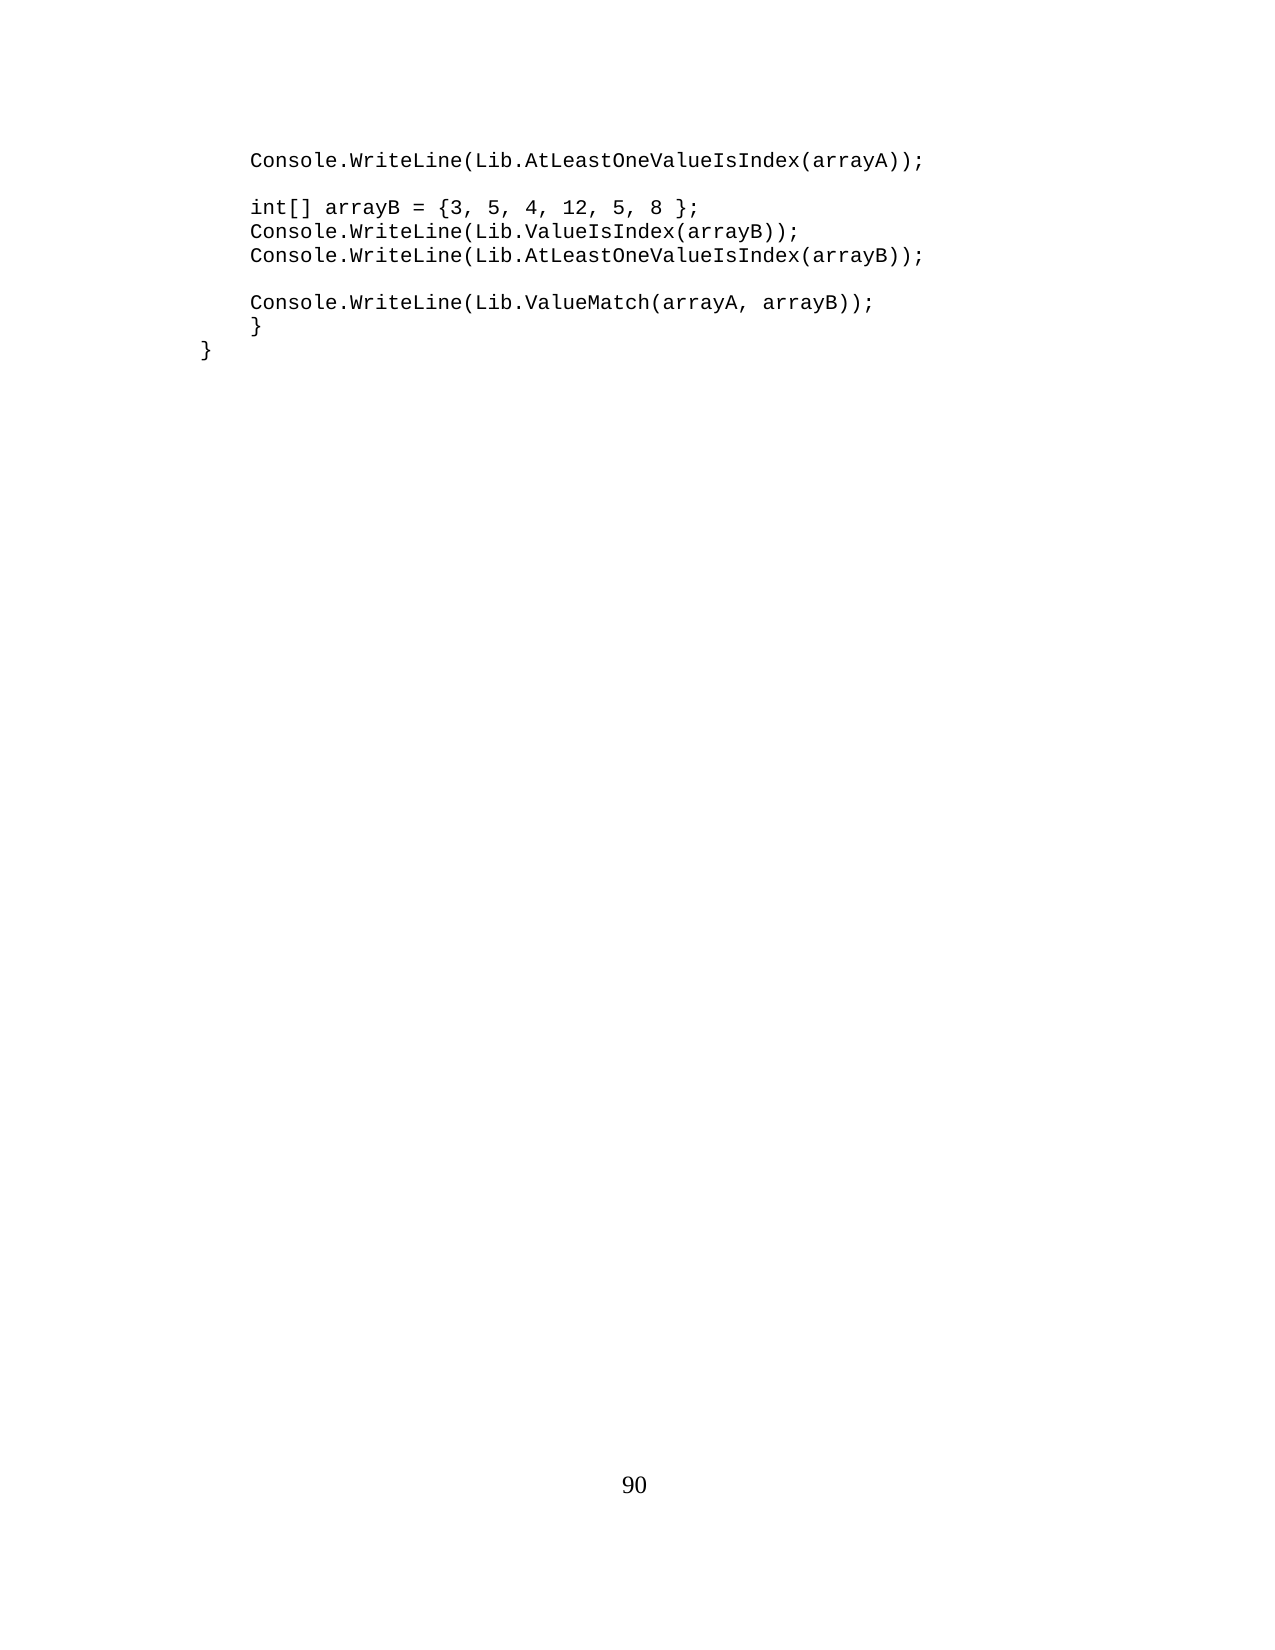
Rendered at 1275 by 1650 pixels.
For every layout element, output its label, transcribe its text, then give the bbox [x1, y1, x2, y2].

text } [150, 339, 1125, 363]
text Console.WriteLine(Lib.AtLeastOneValueIsIndex(arrayA)); [150, 150, 1125, 174]
text Console.WriteLine(Lib.ValueMatch(arrayA, arrayB)); [150, 292, 1125, 316]
text Console.WriteLine(Lib.AtLeastOneValueIsIndex(arrayB)); [150, 244, 1125, 268]
text int[] arrayB = {3, 5, 4, 12, 5, 8 }; [150, 197, 1125, 221]
text } [150, 316, 1125, 339]
text Console.WriteLine(Lib.ValueIsIndex(arrayB)); [150, 221, 1125, 244]
